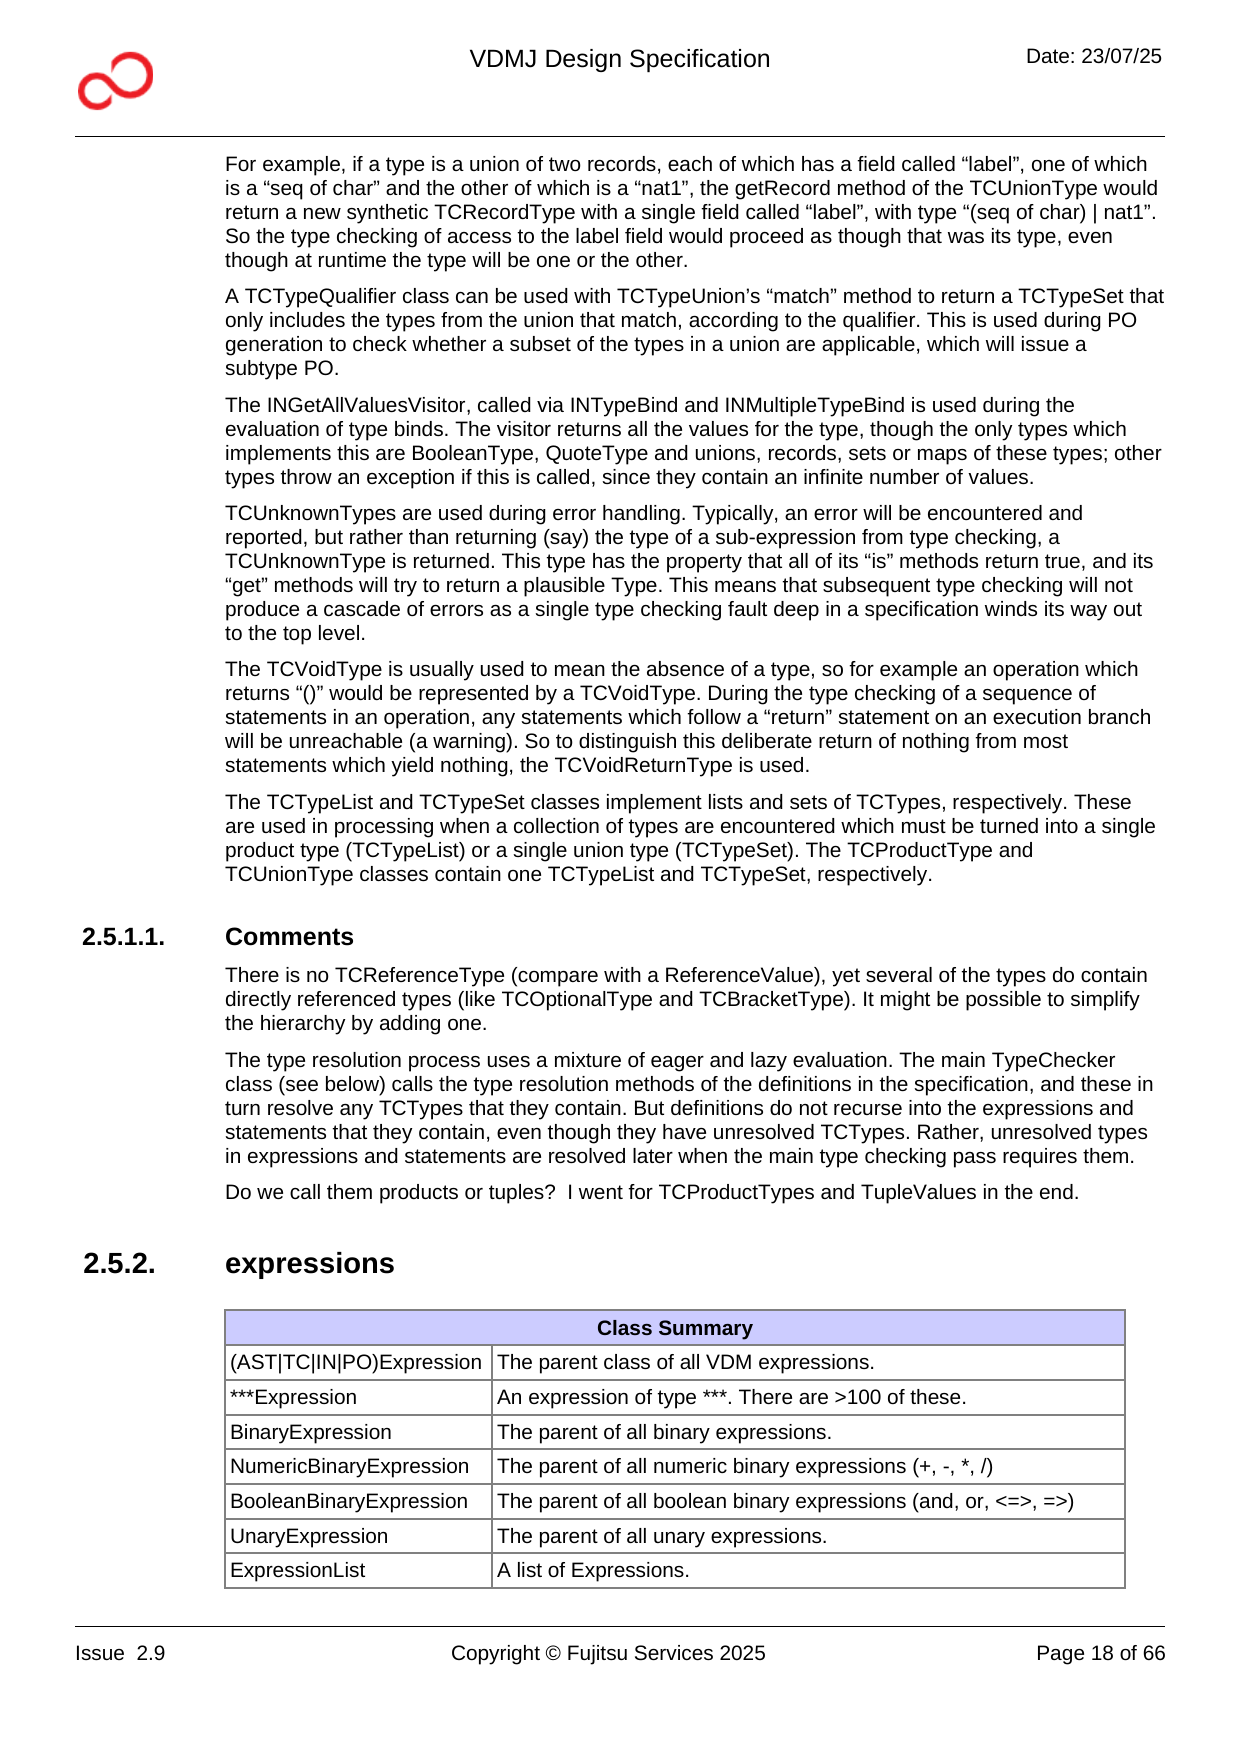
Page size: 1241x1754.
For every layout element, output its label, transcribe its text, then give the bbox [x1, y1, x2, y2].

table_header Class Summary [226, 1311, 1124, 1344]
picture [78, 44, 153, 120]
text The TCVoidType is usually used to mean the absence of a type, so for example an operation which returns “()” would be represented by a TCVoidType. During the type checking of a sequence of statements in an operation, any statements which follow a “return” statement on an execution branch will be unreachable (a warning). So to distinguish this deliberate return of nothing from most statements which yield nothing, the TCVoidReturnType is used. [225, 658, 1165, 777]
text A TCTypeQualifier class can be used with TCTypeUnion’s “match” method to return a TCTypeSet that only includes the types from the union that match, according to the qualifier. This is used during PO generation to check whether a subset of the types in a union are applicable, which will issue a subtype PO. [225, 285, 1165, 381]
table_cell UnaryExpression [226, 1520, 491, 1552]
table_cell BinaryExpression [226, 1416, 491, 1448]
table_cell The parent of all boolean binary expressions (and, or, <=>, =>) [493, 1485, 1124, 1517]
text For example, if a type is a union of two records, each of which has a field called “label”, one of which is a “seq of char” and the other of which is a “nat1”, the getRecord method of the TCUnionType would return a new synthetic TCRecordType with a single field called “label”, with type “(seq of char) | nat1”. So the type checking of access to the label field would proceed as though that was its type, even though at runtime the type will be one or the other. [225, 152, 1165, 272]
text The type resolution process uses a mixture of eager and lazy evaluation. The main TypeChecker class (see below) calls the type resolution methods of the definitions in the specification, and these in turn resolve any TCTypes that they contain. But definitions do not recurse into the expressions and statements that they contain, even though they have unresolved TCTypes. Rather, unresolved types in expressions and statements are resolved later when the main type checking pass requires them. [225, 1048, 1165, 1168]
table_cell The parent of all binary expressions. [493, 1416, 1124, 1448]
table_cell An expression of type ***. There are >100 of these. [493, 1381, 1124, 1413]
table_cell The parent of all numeric binary expressions (+, -, *, /) [493, 1450, 1124, 1483]
text TCUnknownTypes are used during error handling. Typically, an error will be encountered and reported, but rather than returning (say) the type of a sub-expression from type checking, a TCUnknownType is returned. This type has the property that all of its “is” methods return true, and its “get” methods will try to return a plausible Type. This means that subsequent type checking will not produce a cascade of errors as a single type checking fault deep in a specification winds its way out to the top level. [225, 501, 1165, 645]
text The INGetAllValuesVisitor, called via INTypeBind and INMultipleTypeBind is used during the evaluation of type binds. The visitor returns all the values for the type, though the only types which implements this are BooleanType, QuoteType and unions, records, sets or maps of these types; other types throw an exception if this is called, since they contain an infinite number of values. [225, 393, 1165, 489]
text Do we call them products or tuples? I went for TCProductTypes and TupleValues in the end. [225, 1180, 1165, 1204]
subtitle expressions [75, 1247, 1165, 1279]
table_cell (AST|TC|IN|PO)Expression [226, 1346, 491, 1379]
text There is no TCReferenceType (compare with a ReferenceValue), yet several of the types do contain directly referenced types (like TCOptionalType and TCBracketType). It might be possible to simplify the hierarchy by adding one. [225, 964, 1165, 1036]
table_cell A list of Expressions. [493, 1554, 1124, 1587]
table_cell ExpressionList [226, 1554, 491, 1587]
table_cell BooleanBinaryExpression [226, 1485, 491, 1517]
table_cell ***Expression [226, 1381, 491, 1413]
subtitle Comments [75, 923, 1165, 951]
text The TCTypeList and TCTypeSet classes implement lists and sets of TCTypes, respectively. These are used in processing when a collection of types are encountered which must be turned into a single product type (TCTypeList) or a single union type (TCTypeSet). The TCProductType and TCUnionType classes contain one TCTypeList and TCTypeSet, respectively. [225, 790, 1165, 886]
table_cell The parent class of all VDM expressions. [493, 1346, 1124, 1379]
table_cell The parent of all unary expressions. [493, 1520, 1124, 1552]
table_cell NumericBinaryExpression [226, 1450, 491, 1483]
